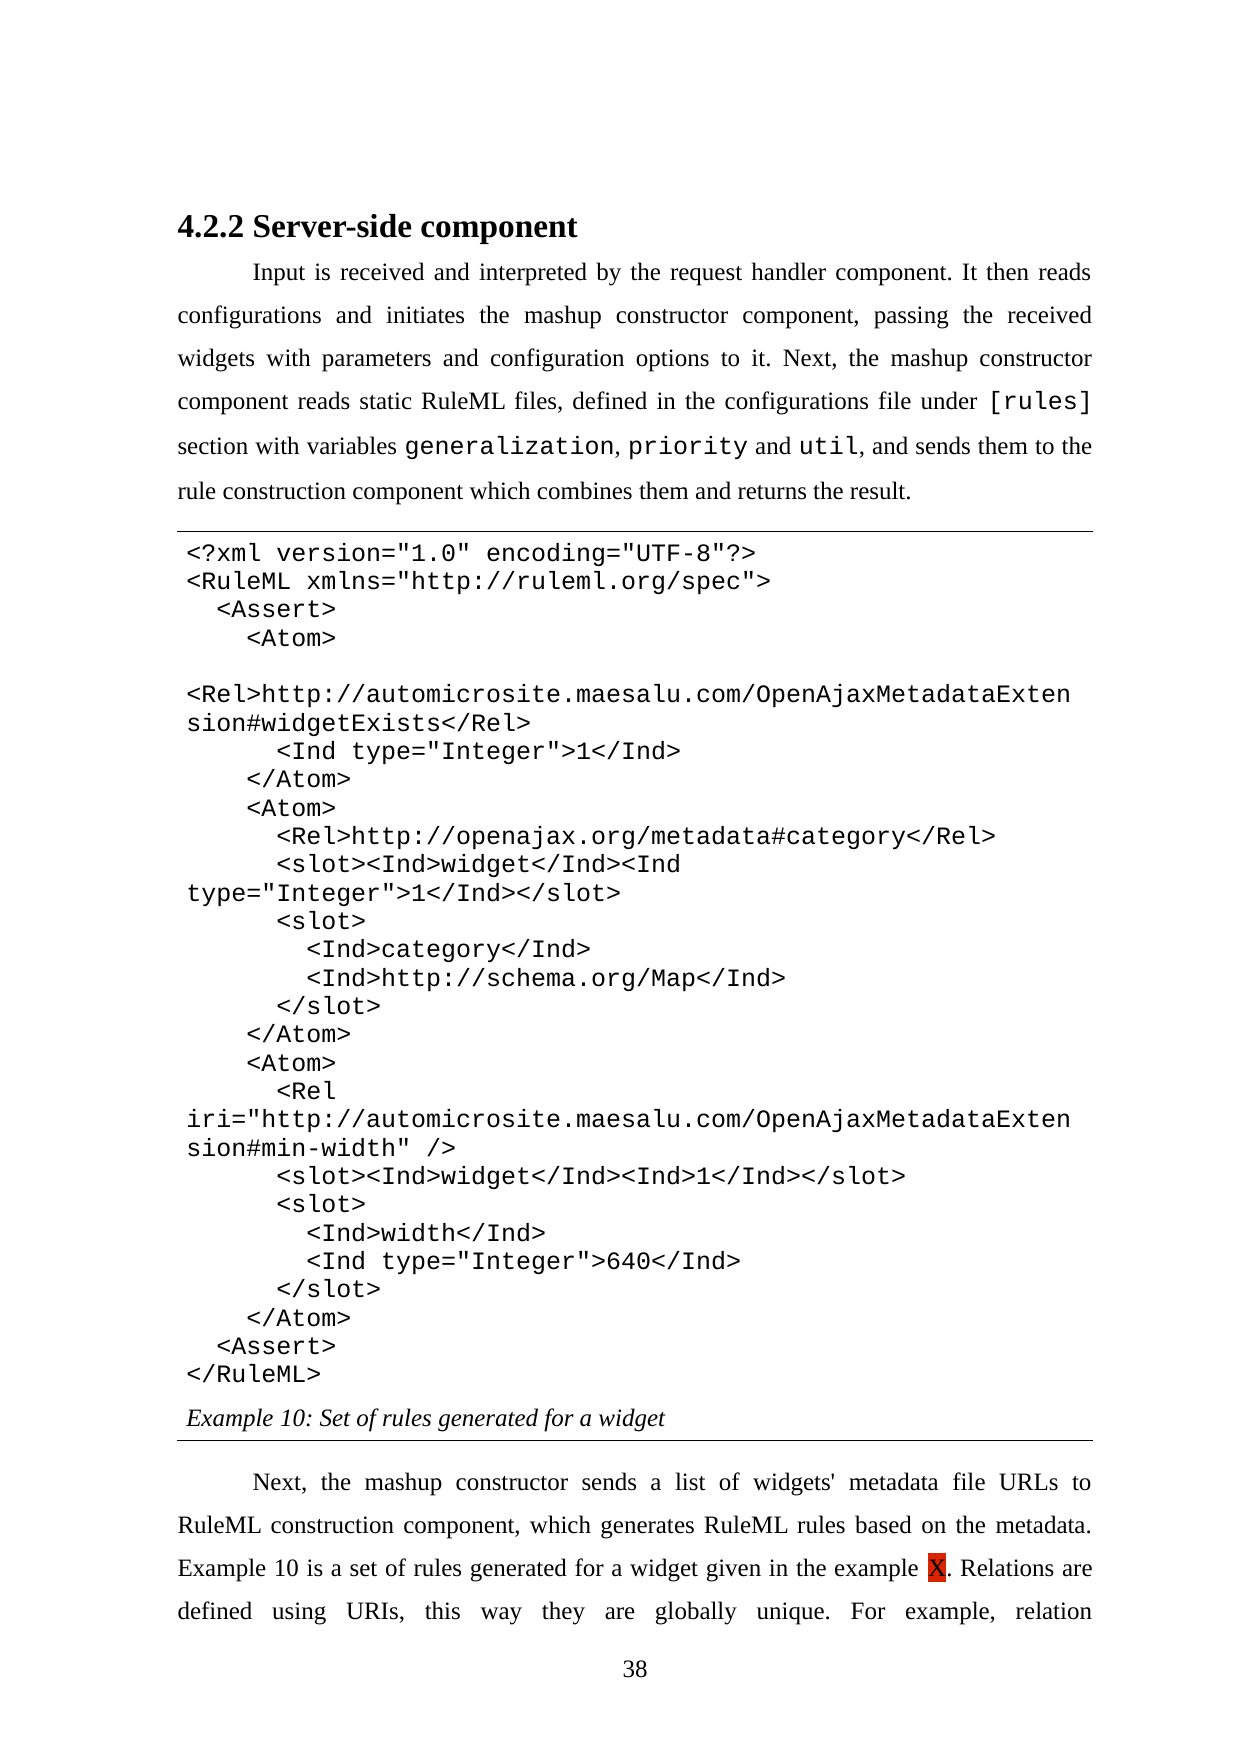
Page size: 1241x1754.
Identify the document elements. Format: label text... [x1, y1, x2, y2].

text <slot><Ind>widget</Ind><Ind>1</Ind></slot> [186, 1164, 1084, 1192]
text </slot> [186, 994, 1084, 1022]
text <Ind>category</Ind> [186, 937, 1084, 965]
text </Atom> [186, 1305, 1084, 1334]
text <slot> [186, 1192, 1084, 1220]
text <Rel>http://openajax.org/metadata#category</Rel> [186, 824, 1084, 852]
text <Ind>http://schema.org/Map</Ind> [186, 965, 1084, 994]
text </Atom> [186, 767, 1084, 795]
text <slot><Ind>widget</Ind><Ind type="Integer">1</Ind></slot> [186, 852, 1084, 909]
text <Atom> [186, 1050, 1084, 1079]
text <Ind type="Integer">640</Ind> [186, 1249, 1084, 1277]
text <Rel>http://automicrosite.maesalu.com/OpenAjaxMetadataExtension#widgetExists</Rel> [186, 654, 1084, 739]
text [177, 532, 1093, 1440]
text <Assert> [186, 597, 1084, 625]
text <Atom> [186, 625, 1084, 654]
text <Ind>width</Ind> [186, 1220, 1084, 1249]
text </Atom> [186, 1022, 1084, 1050]
text Example 10: Set of rules generated for a widget [186, 1403, 1084, 1432]
text Next, the mashup constructor sends a list of widgets' metadata file URLs to RuleML construction component, which generates RuleML rules based on the metadata. Example 10 is a set of rules generated for a widget given in the example X. Relations are defined using URIs, this way they are globally unique. For example, relation [177, 1441, 1093, 1625]
text <RuleML xmlns="http://ruleml.org/spec"> [186, 569, 1084, 597]
text Input is received and interpreted by the request handler component. It then reads configurations and initiates the mashup constructor component, passing the received widgets with parameters and configuration options to it. Next, the mashup constructor component reads static RuleML files, defined in the configurations file under [rules] section with variables generalization, priority and util, and sends them to the rule construction component which combines them and returns the result. [177, 257, 1093, 505]
text <Assert> [186, 1334, 1084, 1362]
text <slot> [186, 909, 1084, 937]
text <Atom> [186, 795, 1084, 824]
text <Ind type="Integer">1</Ind> [186, 739, 1084, 767]
text <Rel iri="http://automicrosite.maesalu.com/OpenAjaxMetadataExtension#min-width" /> [186, 1079, 1084, 1164]
text </RuleML> [186, 1362, 1084, 1390]
subtitle Server-side component [177, 206, 1093, 244]
text </slot> [186, 1277, 1084, 1305]
text <?xml version="1.0" encoding="UTF-8"?> [186, 540, 1084, 569]
